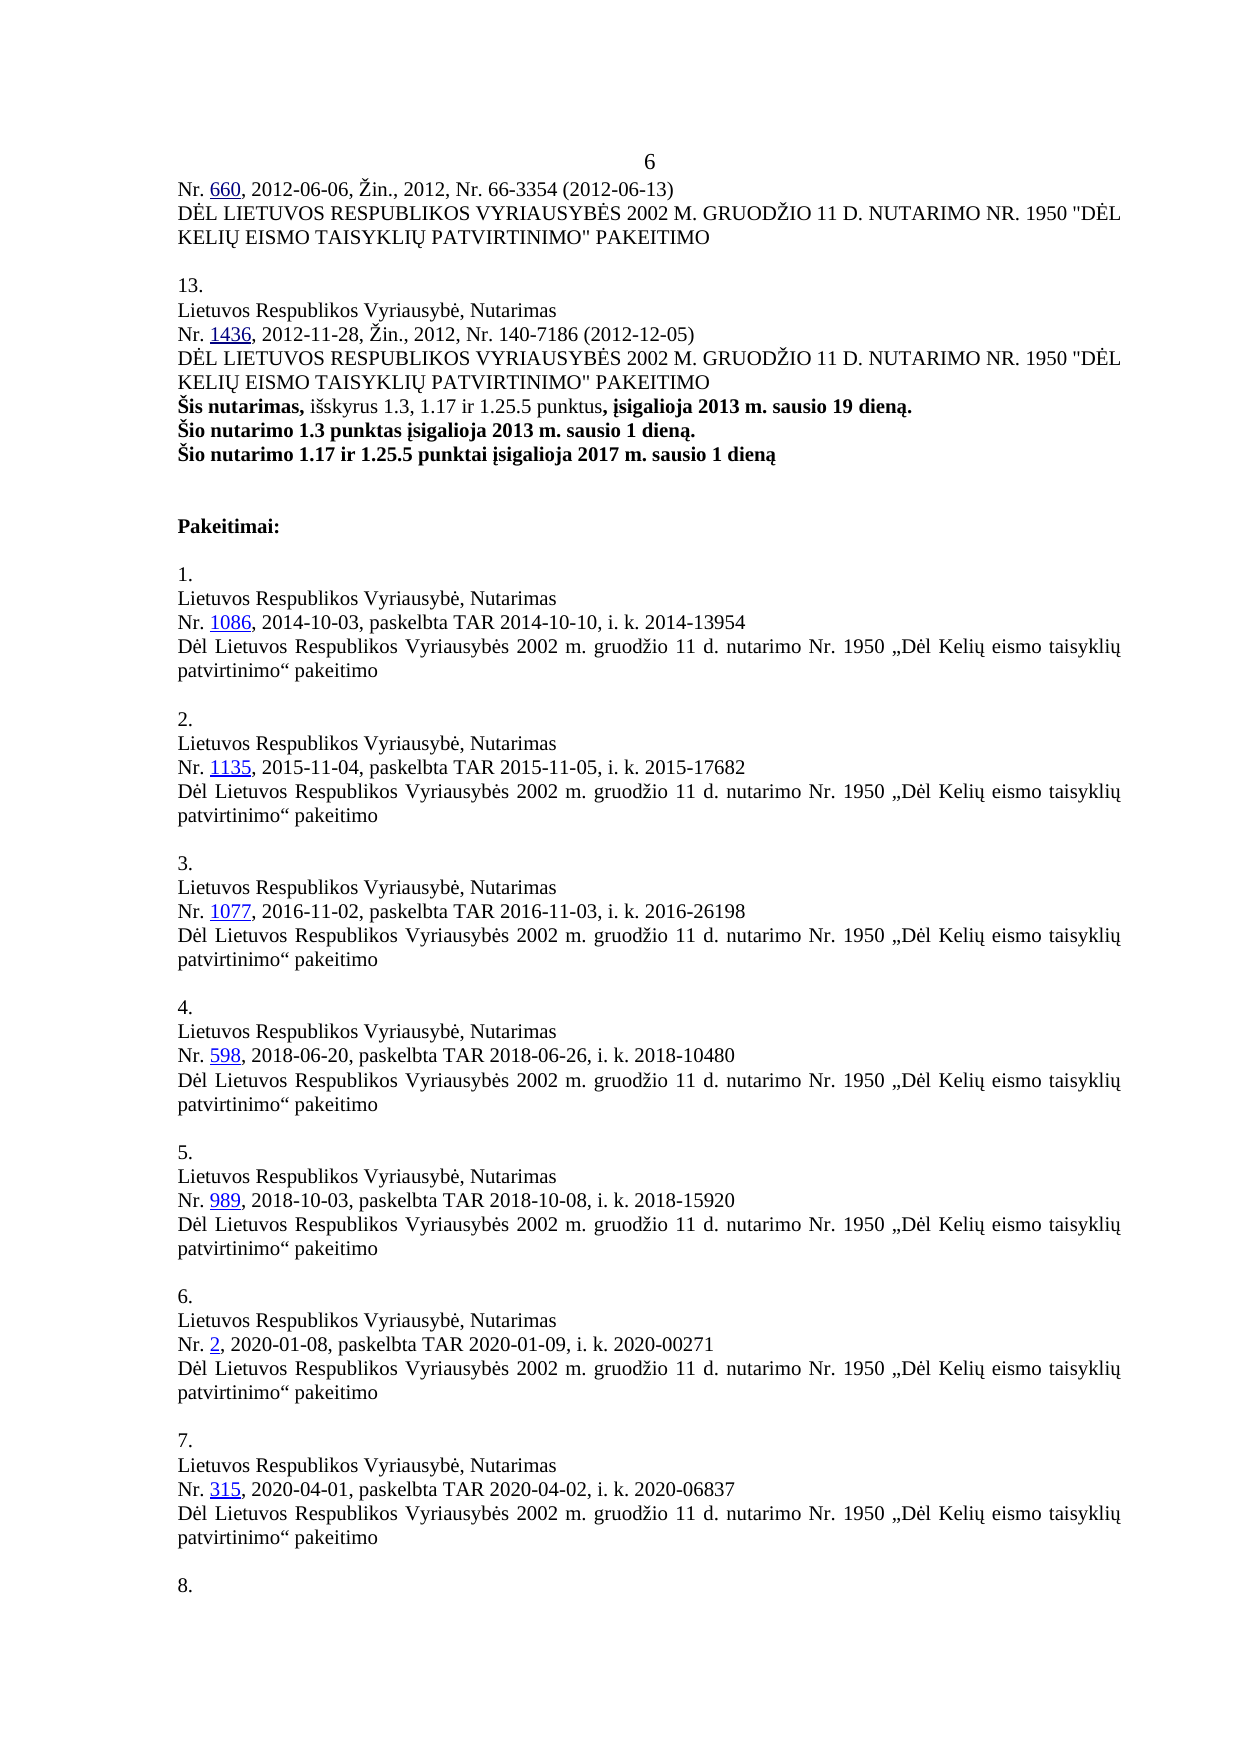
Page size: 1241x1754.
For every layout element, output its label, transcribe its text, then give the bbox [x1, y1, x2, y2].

text Lietuvos Respublikos Vyriausybė, Nutarimas [177, 586, 1122, 610]
text 6. [177, 1284, 1122, 1308]
text Nr. 598, 2018-06-20, paskelbta TAR 2018-06-26, i. k. 2018-10480 [177, 1043, 1122, 1067]
text Dėl Lietuvos Respublikos Vyriausybės 2002 m. gruodžio 11 d. nutarimo Nr. 1950 „Dėl Kelių eismo taisyklių patvirtinimo“ pakeitimo [177, 1212, 1122, 1260]
text DĖL LIETUVOS RESPUBLIKOS VYRIAUSYBĖS 2002 M. GRUODŽIO 11 D. NUTARIMO NR. 1950 "DĖL KELIŲ EISMO TAISYKLIŲ PATVIRTINIMO" PAKEITIMO [177, 201, 1122, 249]
text Dėl Lietuvos Respublikos Vyriausybės 2002 m. gruodžio 11 d. nutarimo Nr. 1950 „Dėl Kelių eismo taisyklių patvirtinimo“ pakeitimo [177, 923, 1122, 971]
text Nr. 315, 2020-04-01, paskelbta TAR 2020-04-02, i. k. 2020-06837 [177, 1477, 1122, 1501]
text Dėl Lietuvos Respublikos Vyriausybės 2002 m. gruodžio 11 d. nutarimo Nr. 1950 „Dėl Kelių eismo taisyklių patvirtinimo“ pakeitimo [177, 1501, 1122, 1549]
text DĖL LIETUVOS RESPUBLIKOS VYRIAUSYBĖS 2002 M. GRUODŽIO 11 D. NUTARIMO NR. 1950 "DĖL KELIŲ EISMO TAISYKLIŲ PATVIRTINIMO" PAKEITIMO [177, 346, 1122, 394]
text 5. [177, 1140, 1122, 1164]
text 7. [177, 1428, 1122, 1452]
text Lietuvos Respublikos Vyriausybė, Nutarimas [177, 731, 1122, 755]
text Lietuvos Respublikos Vyriausybė, Nutarimas [177, 1019, 1122, 1043]
text 13. [177, 273, 1122, 297]
text Dėl Lietuvos Respublikos Vyriausybės 2002 m. gruodžio 11 d. nutarimo Nr. 1950 „Dėl Kelių eismo taisyklių patvirtinimo“ pakeitimo [177, 634, 1122, 682]
text Lietuvos Respublikos Vyriausybė, Nutarimas [177, 1164, 1122, 1188]
text Nr. 989, 2018-10-03, paskelbta TAR 2018-10-08, i. k. 2018-15920 [177, 1188, 1122, 1212]
text Lietuvos Respublikos Vyriausybė, Nutarimas [177, 297, 1122, 322]
text Nr. 2, 2020-01-08, paskelbta TAR 2020-01-09, i. k. 2020-00271 [177, 1332, 1122, 1356]
text 8. [177, 1573, 1122, 1597]
text Šio nutarimo 1.17 ir 1.25.5 punktai įsigalioja 2017 m. sausio 1 dieną [177, 442, 1122, 466]
text Dėl Lietuvos Respublikos Vyriausybės 2002 m. gruodžio 11 d. nutarimo Nr. 1950 „Dėl Kelių eismo taisyklių patvirtinimo“ pakeitimo [177, 1356, 1122, 1404]
text Šis nutarimas, išskyrus 1.3, 1.17 ir 1.25.5 punktus, įsigalioja 2013 m. sausio 19 dieną. [177, 394, 1122, 418]
text Lietuvos Respublikos Vyriausybė, Nutarimas [177, 1308, 1122, 1332]
text 2. [177, 707, 1122, 731]
text Lietuvos Respublikos Vyriausybė, Nutarimas [177, 875, 1122, 899]
text Nr. 1086, 2014-10-03, paskelbta TAR 2014-10-10, i. k. 2014-13954 [177, 610, 1122, 634]
text Dėl Lietuvos Respublikos Vyriausybės 2002 m. gruodžio 11 d. nutarimo Nr. 1950 „Dėl Kelių eismo taisyklių patvirtinimo“ pakeitimo [177, 779, 1122, 827]
text Nr. 1135, 2015-11-04, paskelbta TAR 2015-11-05, i. k. 2015-17682 [177, 755, 1122, 779]
text Nr. 1077, 2016-11-02, paskelbta TAR 2016-11-03, i. k. 2016-26198 [177, 899, 1122, 923]
text Nr. 1436, 2012-11-28, Žin., 2012, Nr. 140-7186 (2012-12-05) [177, 322, 1122, 346]
text 4. [177, 995, 1122, 1019]
text Dėl Lietuvos Respublikos Vyriausybės 2002 m. gruodžio 11 d. nutarimo Nr. 1950 „Dėl Kelių eismo taisyklių patvirtinimo“ pakeitimo [177, 1067, 1122, 1116]
text 3. [177, 851, 1122, 875]
text Lietuvos Respublikos Vyriausybė, Nutarimas [177, 1452, 1122, 1477]
text 1. [177, 562, 1122, 586]
text Šio nutarimo 1.3 punktas įsigalioja 2013 m. sausio 1 dieną. [177, 418, 1122, 442]
text Nr. 660, 2012-06-06, Žin., 2012, Nr. 66-3354 (2012-06-13) [177, 177, 1122, 201]
text Pakeitimai: [177, 514, 1122, 538]
